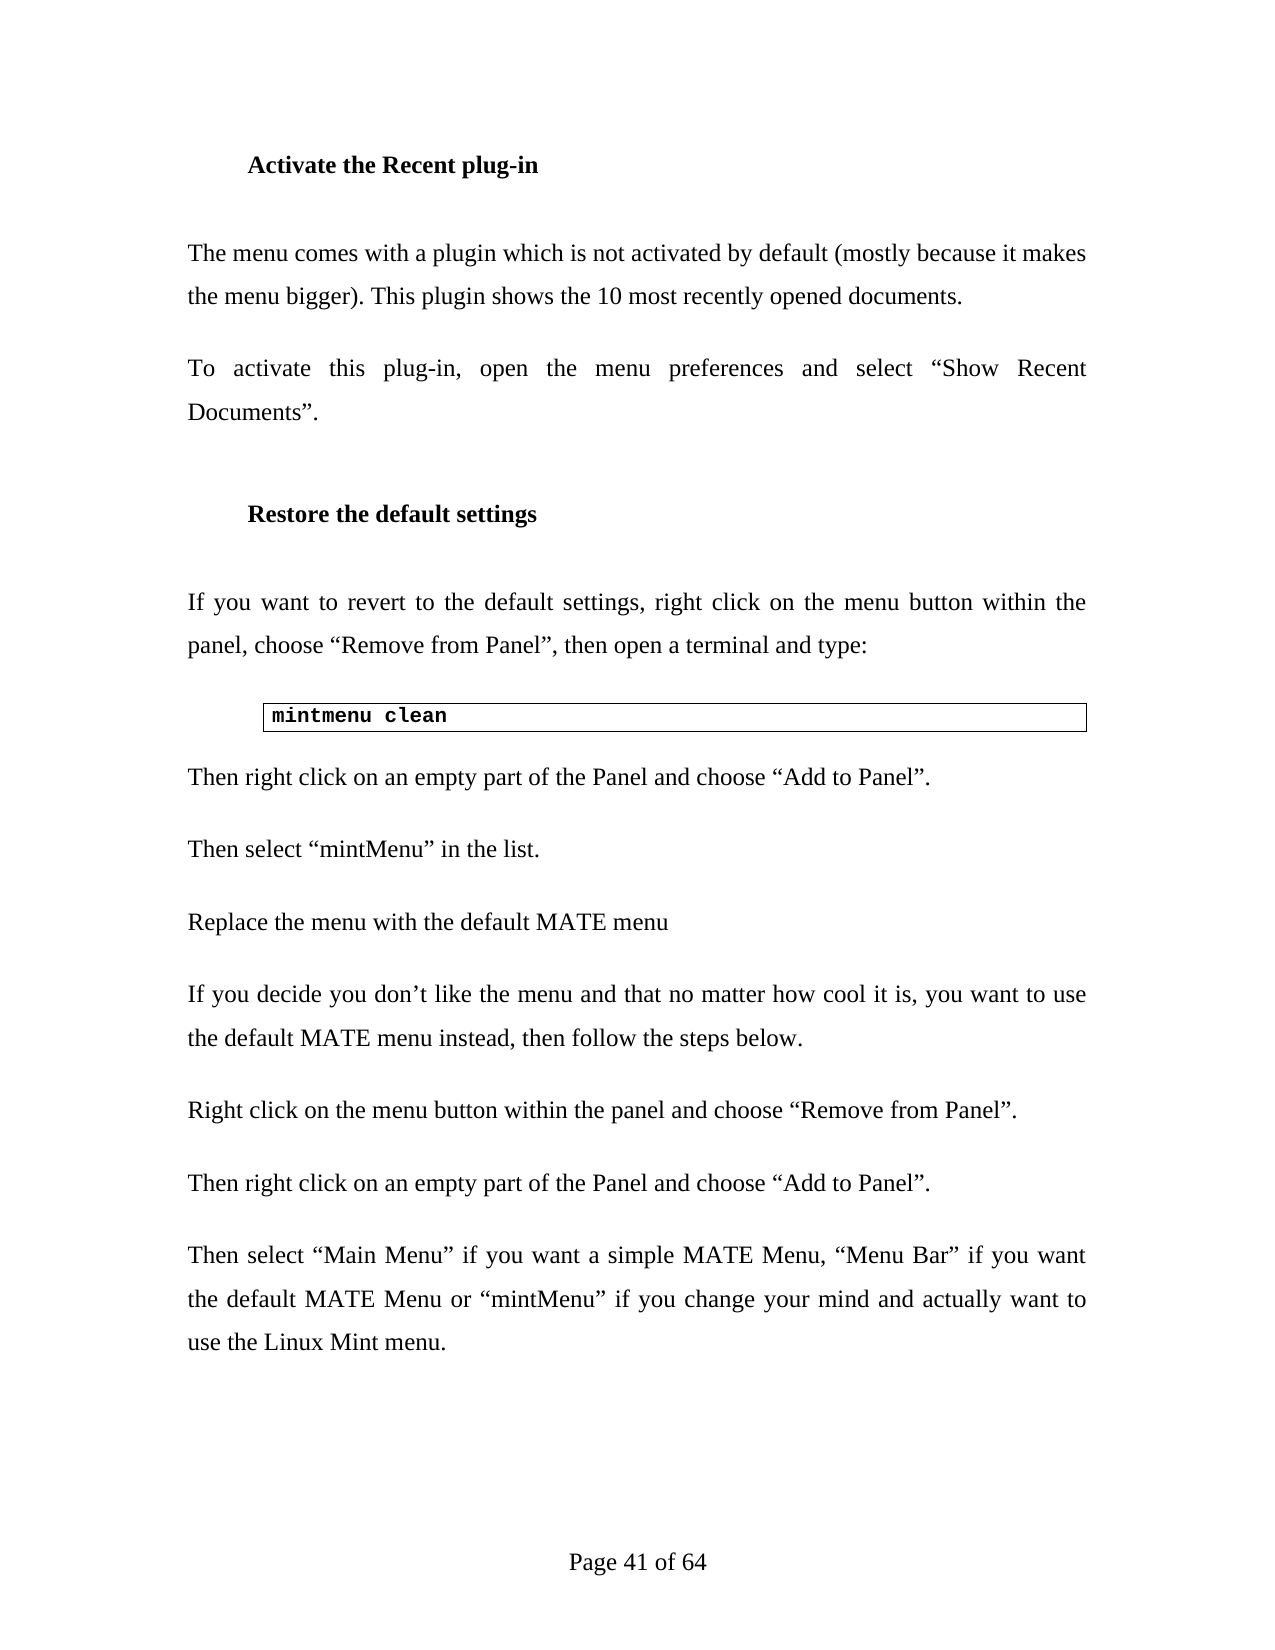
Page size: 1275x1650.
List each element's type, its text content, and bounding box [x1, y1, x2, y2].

text Then right click on an empty part of the Panel and choose “Add to Panel”. [187, 762, 1087, 791]
subtitle Restore the default settings [187, 499, 1087, 528]
text Then select “mintMenu” in the list. [187, 834, 1087, 863]
text If you want to revert to the default settings, right click on the menu button within the panel, choose “Remove from Panel”, then open a terminal and type: [187, 587, 1087, 658]
text The menu comes with a plugin which is not activated by default (mostly because it makes the menu bigger). This plugin shows the 10 most recently opened documents. [187, 238, 1087, 310]
text To activate this plug-in, open the menu preferences and select “Show Recent Documents”. [187, 353, 1087, 425]
text Replace the menu with the default MATE menu [187, 907, 1087, 936]
subtitle Activate the Recent plug-in [187, 150, 1087, 179]
text If you decide you don’t like the menu and that no matter how cool it is, you want to use the default MATE menu instead, then follow the steps below. [187, 979, 1087, 1051]
text mintmenu clean [264, 704, 1086, 731]
text Right click on the menu button within the panel and choose “Remove from Panel”. [187, 1095, 1087, 1124]
text Then right click on an empty part of the Panel and choose “Add to Panel”. [187, 1168, 1087, 1197]
text Then select “Main Menu” if you want a simple MATE Menu, “Menu Bar” if you want the default MATE Menu or “mintMenu” if you change your mind and actually want to use the Linux Mint menu. [187, 1241, 1087, 1356]
